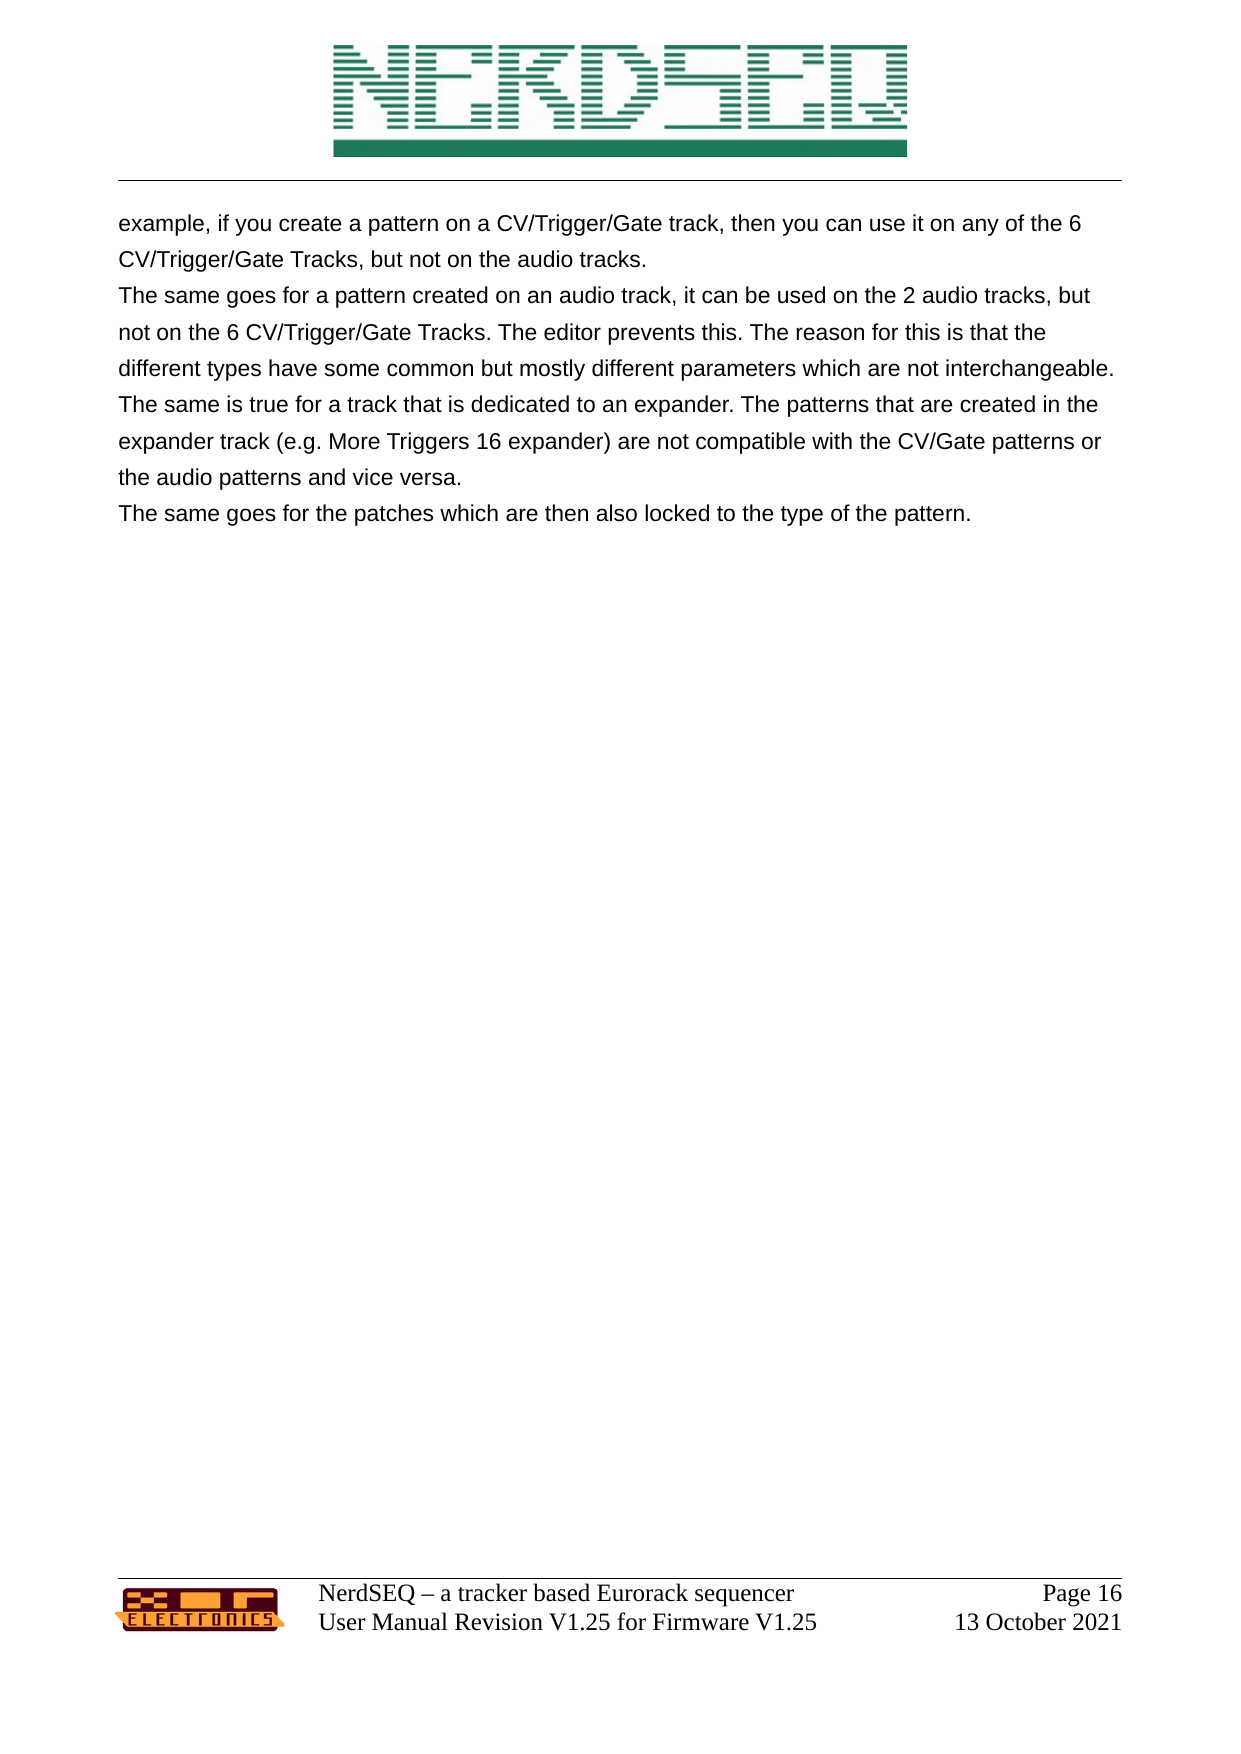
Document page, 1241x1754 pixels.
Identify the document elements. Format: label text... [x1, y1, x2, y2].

text The same goes for the patches which are then also locked to the type of the pattern. [118, 500, 1122, 527]
picture [333, 45, 908, 157]
text example, if you create a pattern on a CV/Trigger/Gate track, then you can use it on any of the 6 CV/Trigger/Gate Tracks, but not on the audio tracks. [118, 209, 1122, 272]
picture [115, 1584, 285, 1634]
text The same goes for a pattern created on an audio track, it can be used on the 2 audio tracks, but not on the 6 CV/Trigger/Gate Tracks. The editor prevents this. The reason for this is that the different types have some common but mostly different parameters which are not interchangeable. The same is true for a track that is dedicated to an expander. The patterns that are created in the expander track (e.g. More Triggers 16 expander) are not compatible with the CV/Gate patterns or the audio patterns and vice versa. [118, 282, 1122, 490]
